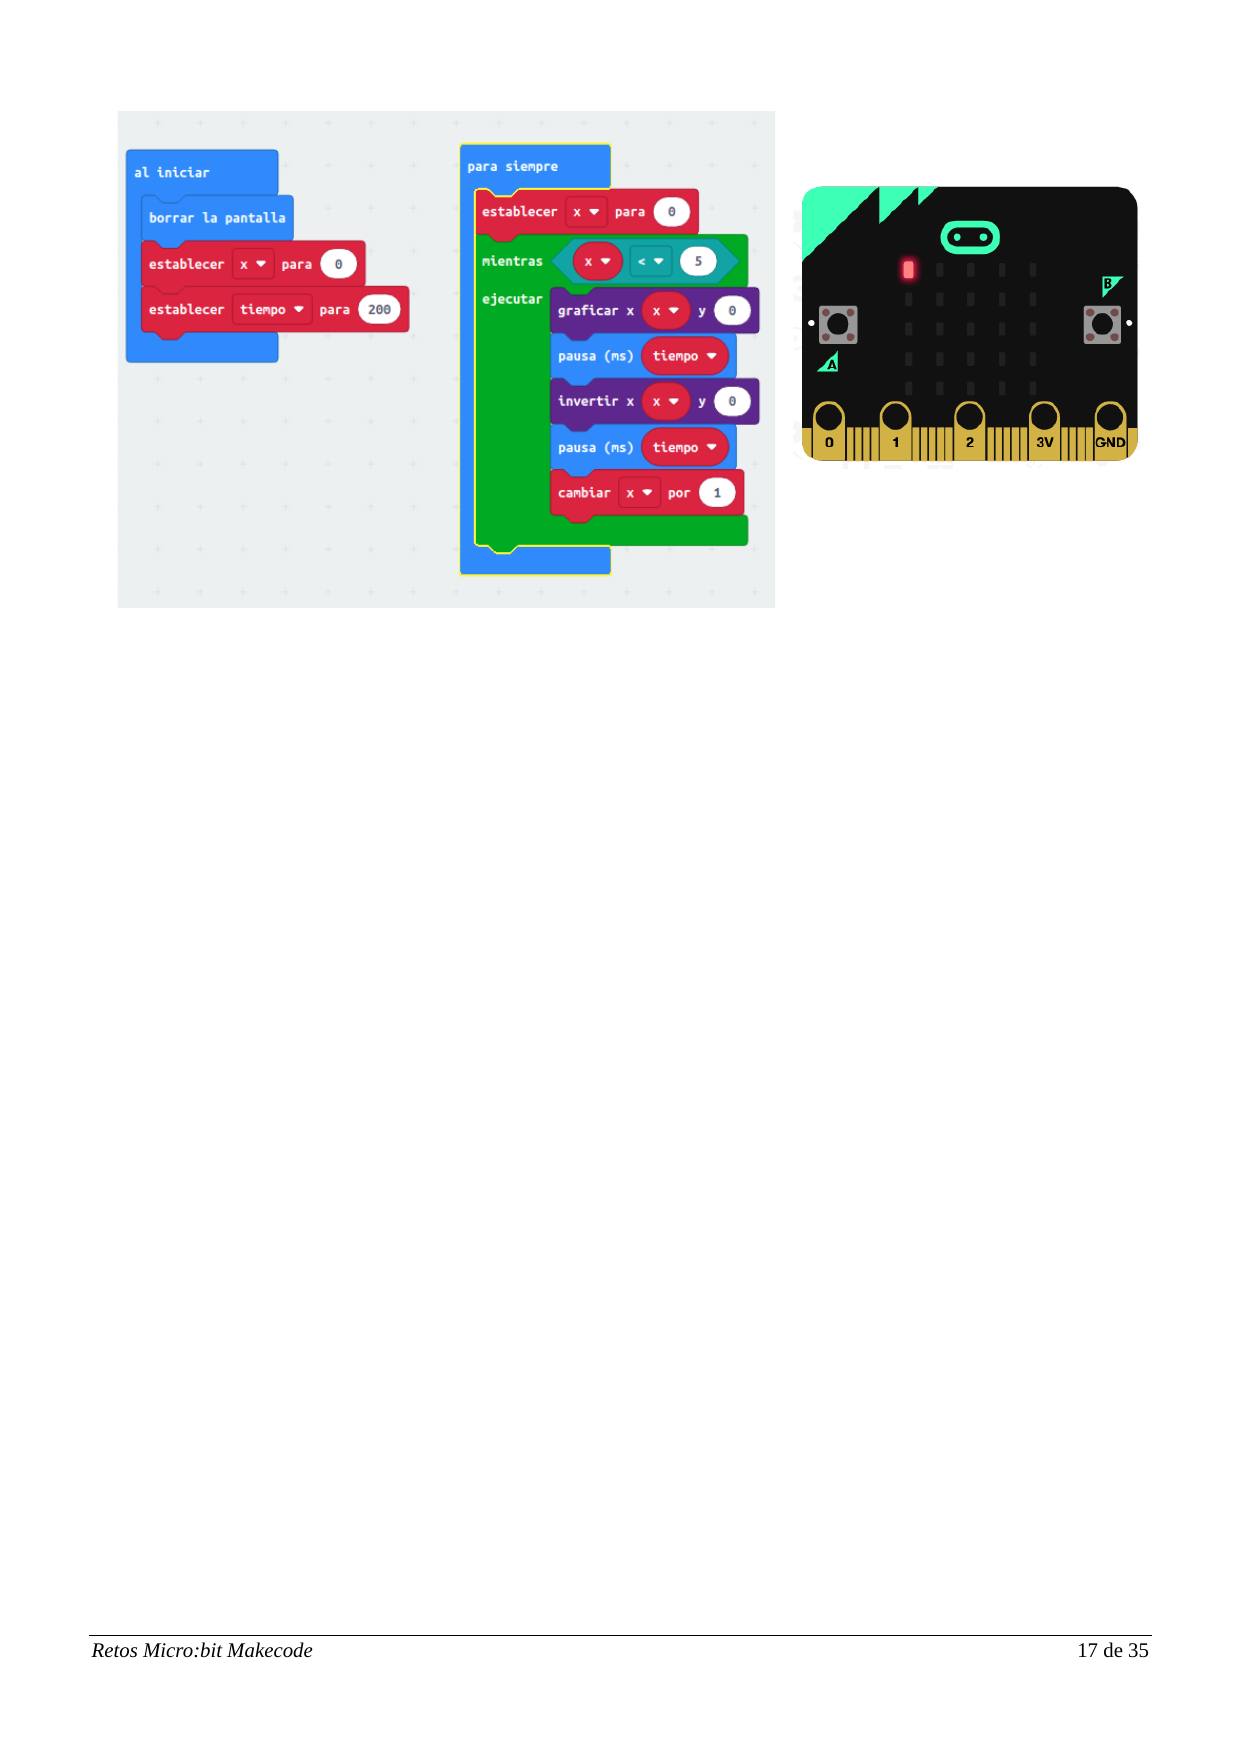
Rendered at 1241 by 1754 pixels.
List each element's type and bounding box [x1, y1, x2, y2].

picture [793, 177, 1140, 469]
picture [117, 111, 775, 608]
